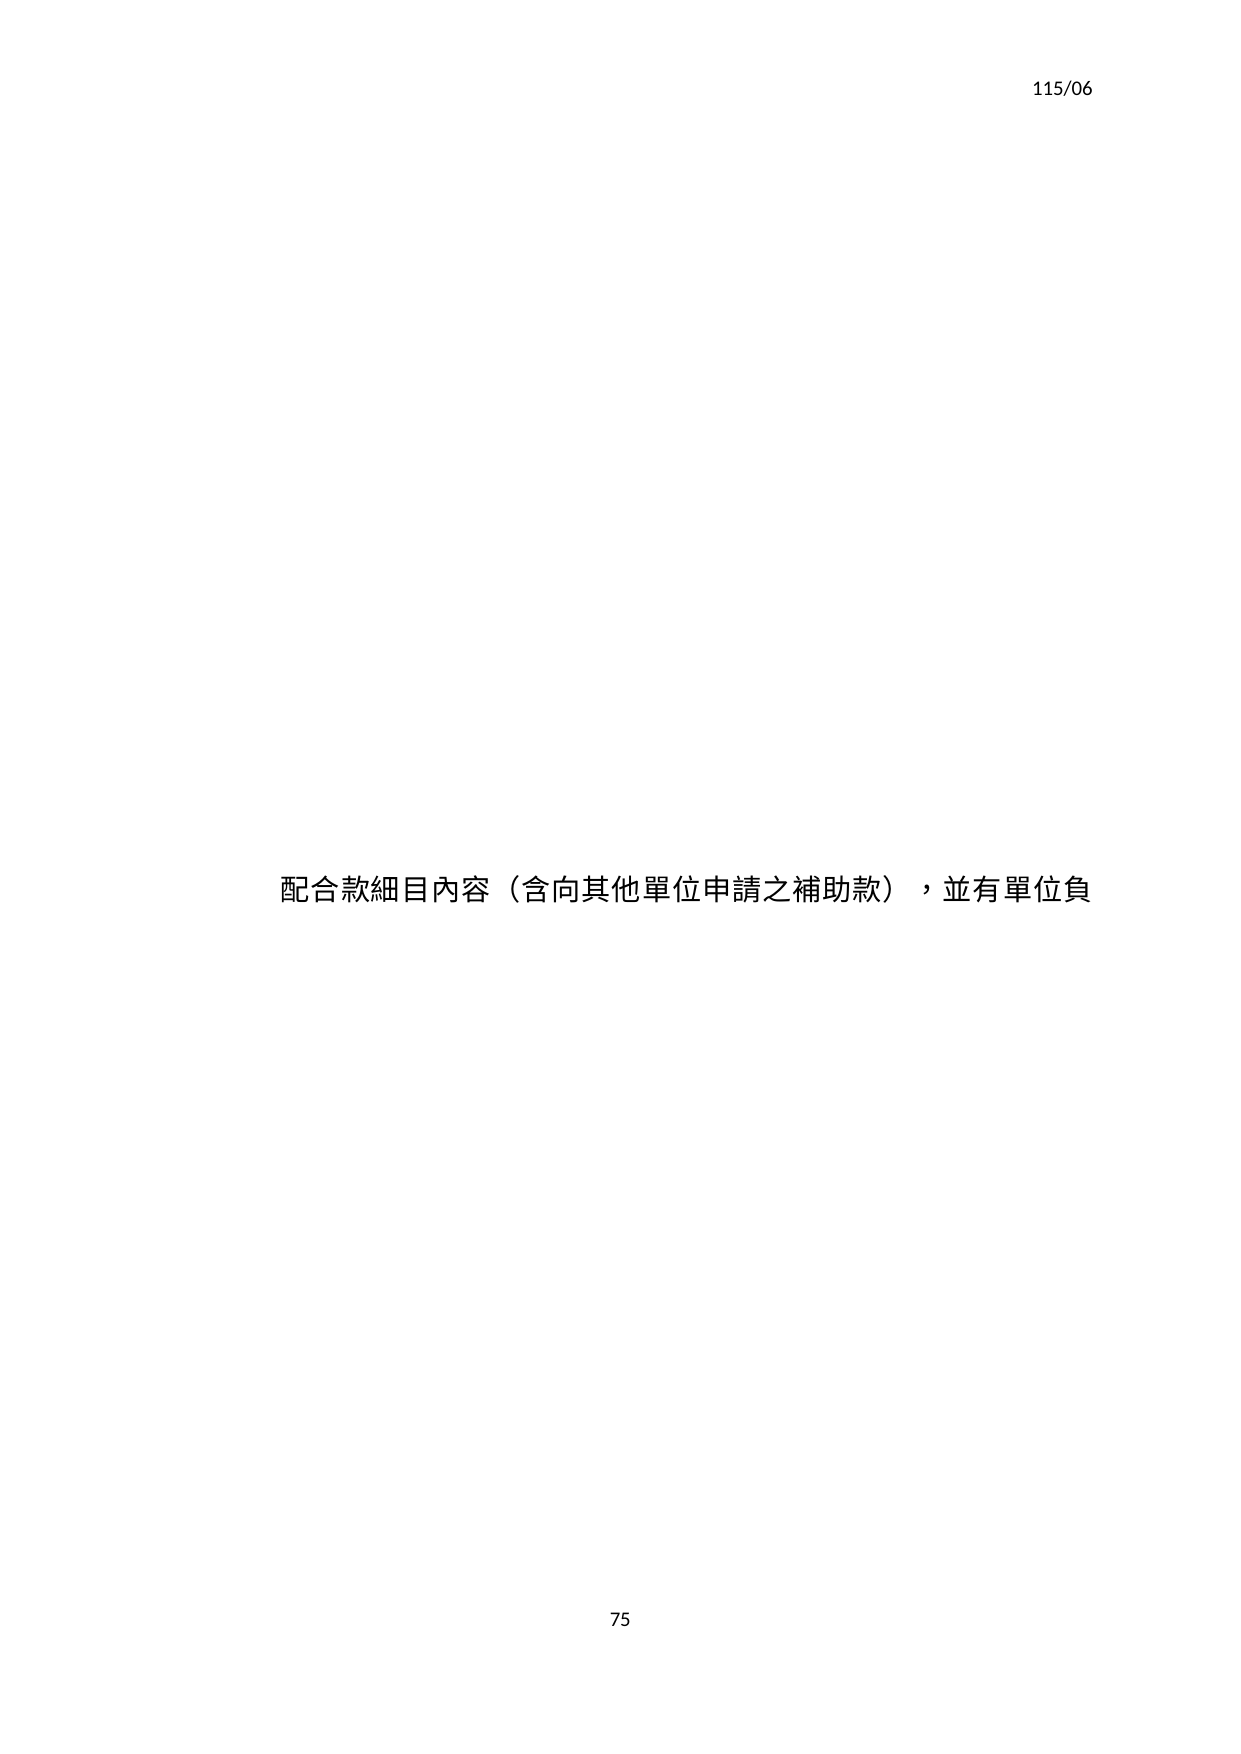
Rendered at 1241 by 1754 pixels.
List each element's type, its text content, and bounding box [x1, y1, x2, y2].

list 配合款細目內容（含向其他單位申請之補助款），並有單位負 [183, 846, 1092, 908]
